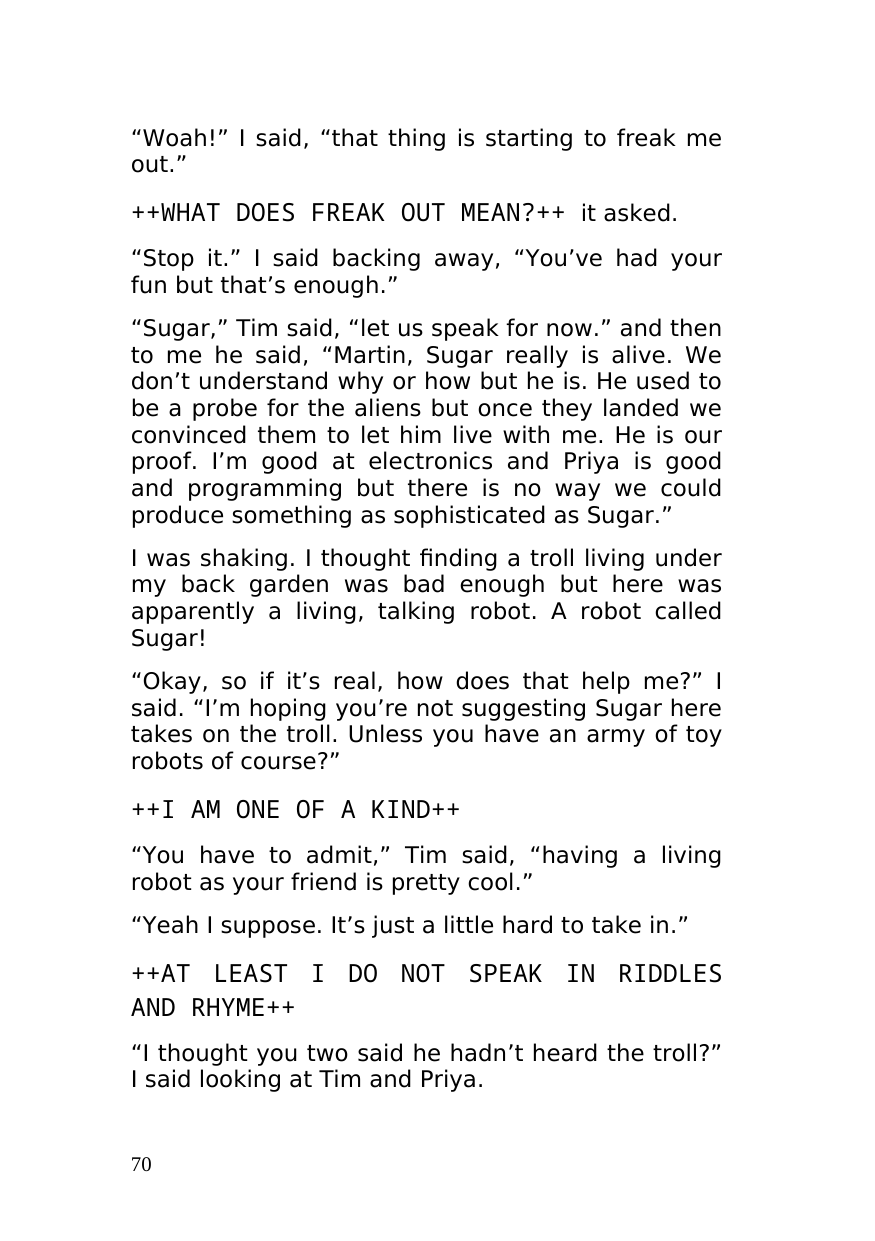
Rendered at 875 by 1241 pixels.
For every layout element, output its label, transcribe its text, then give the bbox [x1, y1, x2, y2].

text “You have to admit,” Tim said, “having a living robot as your friend is pretty cool.” [131, 842, 723, 895]
text ++I AM ONE OF A KIND++ [131, 791, 723, 826]
text “Sugar,” Tim said, “let us speak for now.” and then to me he said, “Martin, Sugar really is alive. We don’t understand why or how but he is. He used to be a probe for the aliens but once they landed we convinced them to let him live with me. He is our proof. I’m good at electronics and Priya is good and programming but there is no way we could produce something as sophisticated as Sugar.” [131, 315, 723, 528]
text ++WHAT DOES FREAK OUT MEAN?++ it asked. [131, 194, 723, 229]
text “Yeah I suppose. It’s just a little hard to take in.” [131, 912, 723, 939]
text “Woah!” I said, “that thing is starting to freak me out.” [131, 125, 723, 178]
text I was shaking. I thought finding a troll living under my back garden was bad enough but here was apparently a living, talking robot. A robot called Sugar! [131, 545, 723, 652]
text ++AT LEAST I DO NOT SPEAK IN RIDDLES AND RHYME++ [131, 955, 723, 1023]
text “Okay, so if it’s real, how does that help me?” I said. “I’m hoping you’re not suggesting Sugar here takes on the troll. Unless you have an army of toy robots of course?” [131, 668, 723, 775]
text “I thought you two said he hadn’t heard the troll?” I said looking at Tim and Priya. [131, 1040, 723, 1093]
text “Stop it.” I said backing away, “You’ve had your fun but that’s enough.” [131, 245, 723, 298]
